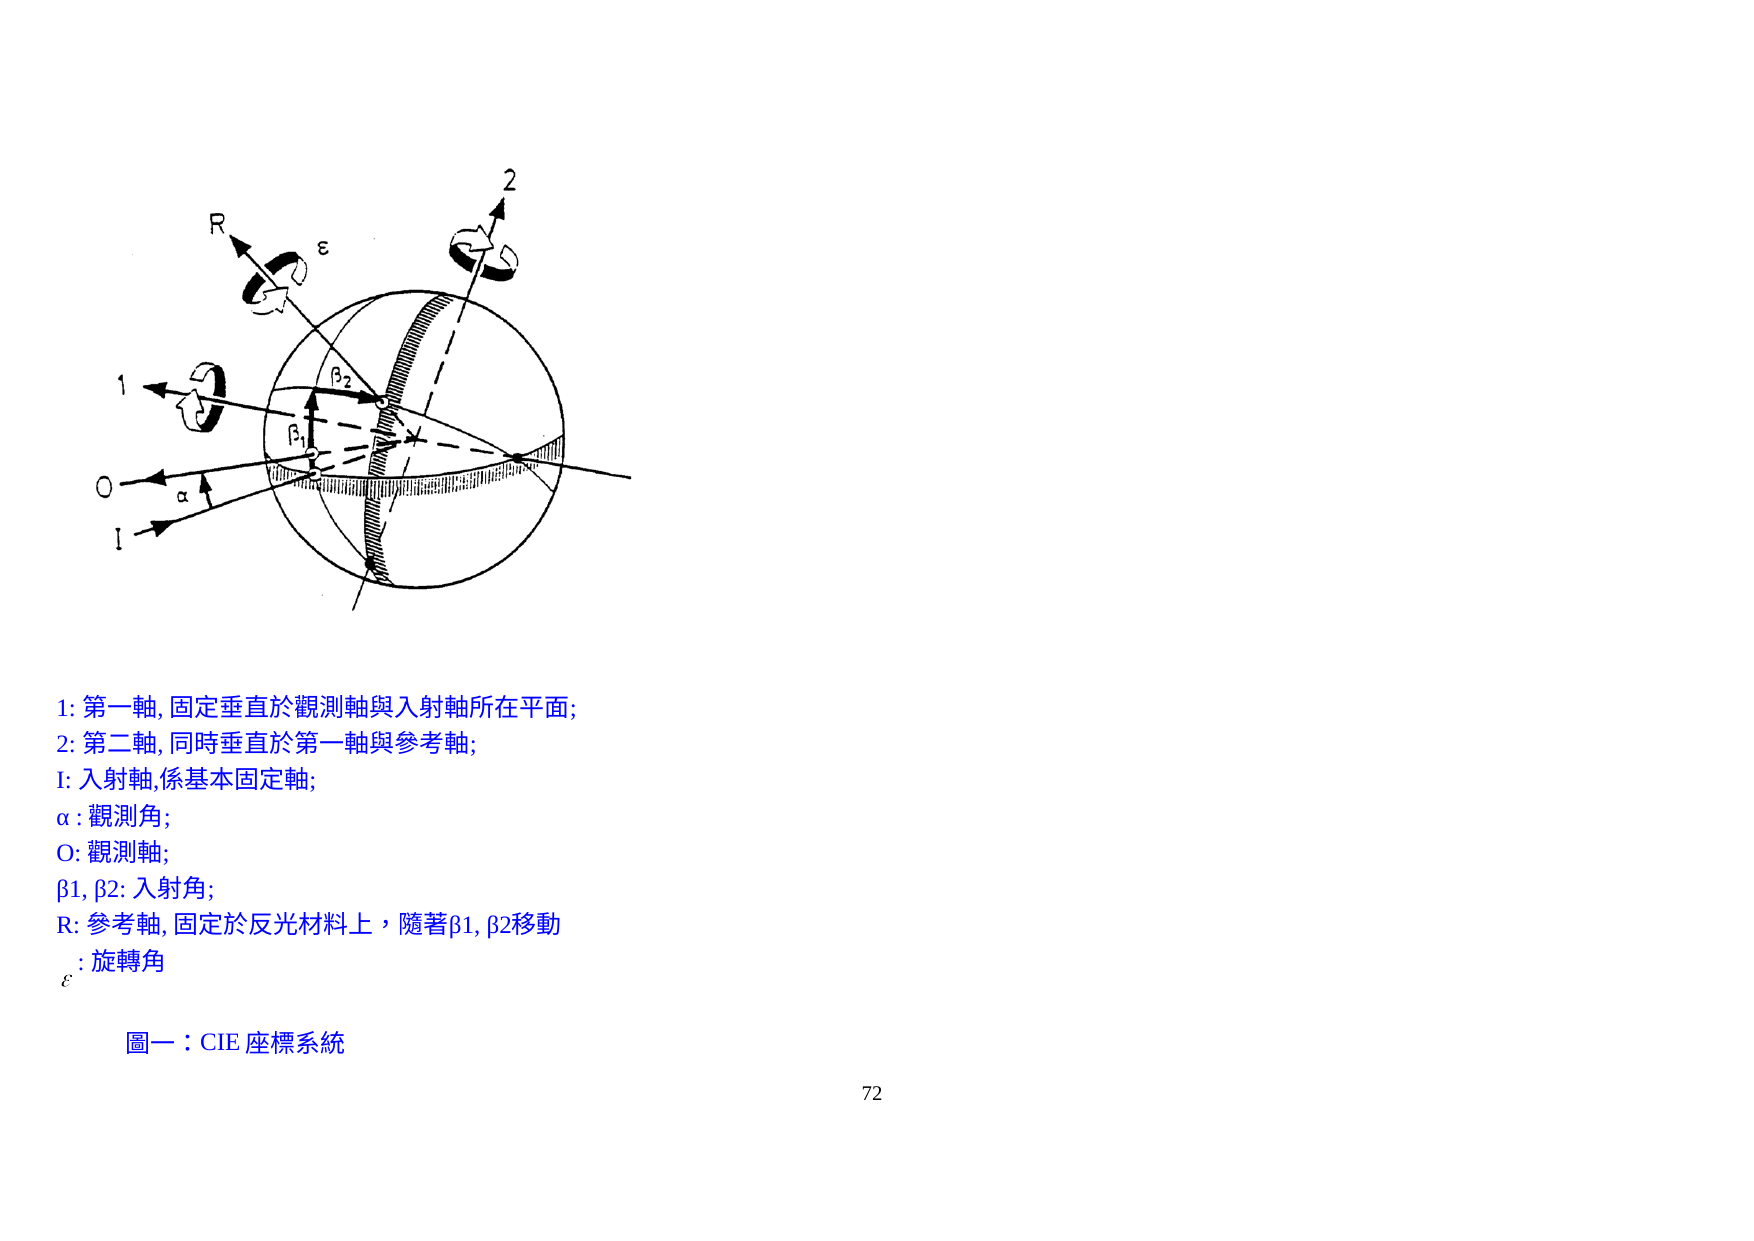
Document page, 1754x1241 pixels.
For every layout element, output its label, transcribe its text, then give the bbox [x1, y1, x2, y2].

text R: 參考軸, 固定於反光材料上，隨著β1, β2移動 [56, 905, 1687, 941]
text O: 觀測軸; [56, 832, 1687, 868]
text I: 入射軸,係基本固定軸; [56, 760, 1687, 796]
text α : 觀測角; [56, 796, 1687, 832]
text 2: 第二軸, 同時垂直於第一軸與參考軸; [56, 723, 1687, 760]
text 圖一：CIE座標系統 [56, 1000, 1687, 1062]
text 1: 第一軸, 固定垂直於觀測軸與入射軸所在平面; [56, 687, 1687, 723]
text β1, β2: 入射角; [56, 868, 1687, 905]
text : 旋轉角 [56, 941, 1687, 992]
